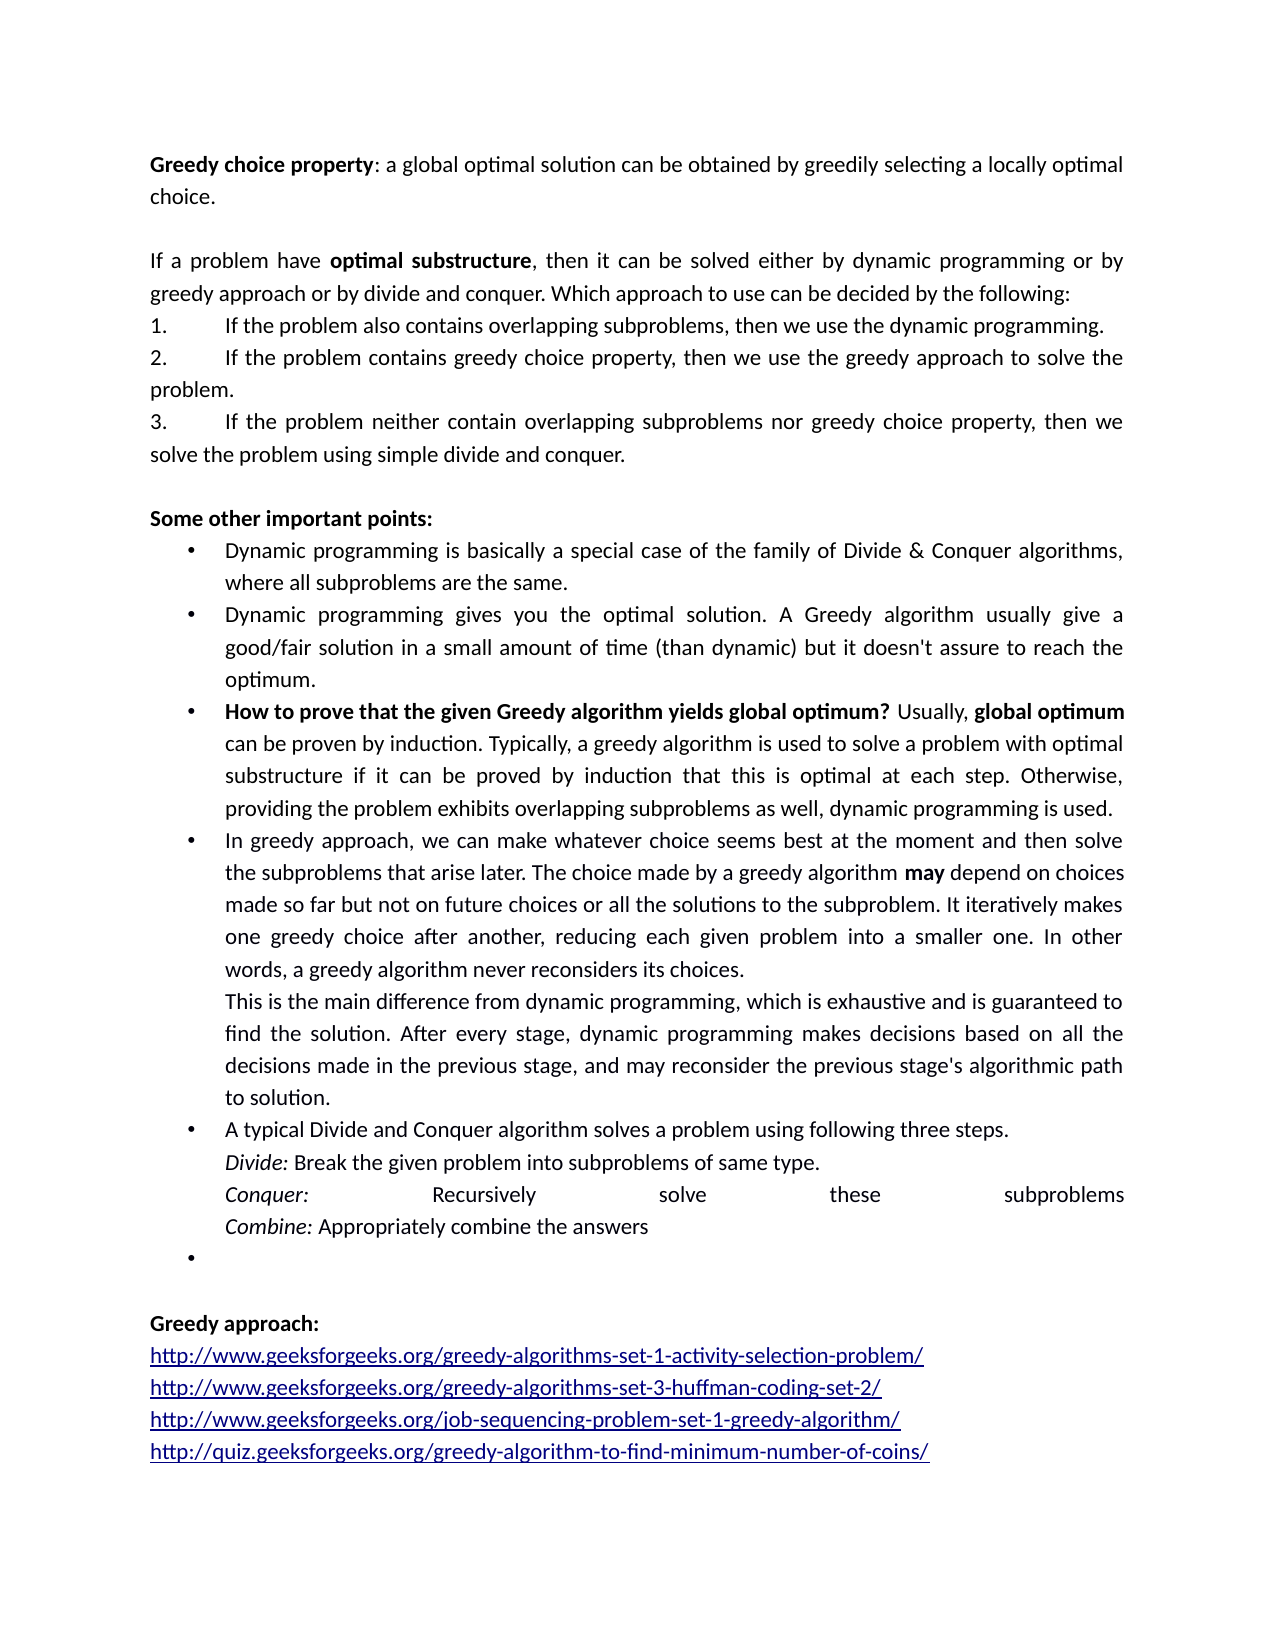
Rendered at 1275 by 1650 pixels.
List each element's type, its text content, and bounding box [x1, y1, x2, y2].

list http://www.geeksforgeeks.org/greedy-algorithms-set-1-activity-selection-problem/ [150, 1341, 1125, 1369]
list Dynamic programming gives you the optimal solution. A Greedy algorithm usually give a good/fair solution in a small amount of time (than dynamic) but it doesn't assure to reach the optimum. [187, 601, 1125, 693]
list Conquer: Recursively solve these subproblems Combine: Appropriately combine the answers [187, 1180, 1125, 1240]
list Some other important points: [150, 504, 1125, 532]
list This is the main difference from dynamic programming, which is exhaustive and is guaranteed to find the solution. After every stage, dynamic programming makes decisions based on all the decisions made in the previous stage, and may reconsider the previous stage's algorithmic path to solution. [187, 987, 1125, 1111]
list How to prove that the given Greedy algorithm yields global optimum? Usually, global optimum can be proven by induction. Typically, a greedy algorithm is used to solve a problem with optimal substructure if it can be proved by induction that this is optimal at each step. Otherwise, providing the problem exhibits overlapping subproblems as well, dynamic programming is used. [187, 697, 1125, 822]
list http://www.geeksforgeeks.org/greedy-algorithms-set-3-huffman-coding-set-2/ [150, 1373, 1125, 1401]
list If the problem neither contain overlapping subproblems nor greedy choice property, then we solve the problem using simple divide and conquer. [150, 407, 1125, 468]
list http://quiz.geeksforgeeks.org/greedy-algorithm-to-find-minimum-number-of-coins/ [150, 1437, 1125, 1466]
list http://www.geeksforgeeks.org/job-sequencing-problem-set-1-greedy-algorithm/ [150, 1405, 1125, 1433]
list If the problem contains greedy choice property, then we use the greedy approach to solve the problem. [150, 343, 1125, 403]
list A typical Divide and Conquer algorithm solves a problem using following three steps. [187, 1116, 1125, 1144]
list If a problem have optimal substructure, then it can be solved either by dynamic programming or by greedy approach or by divide and conquer. Which approach to use can be decided by the following: [150, 247, 1125, 307]
list Greedy choice property: a global optimal solution can be obtained by greedily selecting a locally optimal choice. [150, 150, 1125, 210]
list Dynamic programming is basically a special case of the family of Divide & Conquer algorithms, where all subproblems are the same. [187, 536, 1125, 596]
list In greedy approach, we can make whatever choice seems best at the moment and then solve the subproblems that arise later. The choice made by a greedy algorithm may depend on choices made so far but not on future choices or all the solutions to the subproblem. It iteratively makes one greedy choice after another, reducing each given problem into a smaller one. In other words, a greedy algorithm never reconsiders its choices. [187, 826, 1125, 983]
list Divide: Break the given problem into subproblems of same type. [187, 1148, 1125, 1176]
list If the problem also contains overlapping subproblems, then we use the dynamic programming. [150, 311, 1125, 339]
list Greedy approach: [150, 1309, 1125, 1337]
